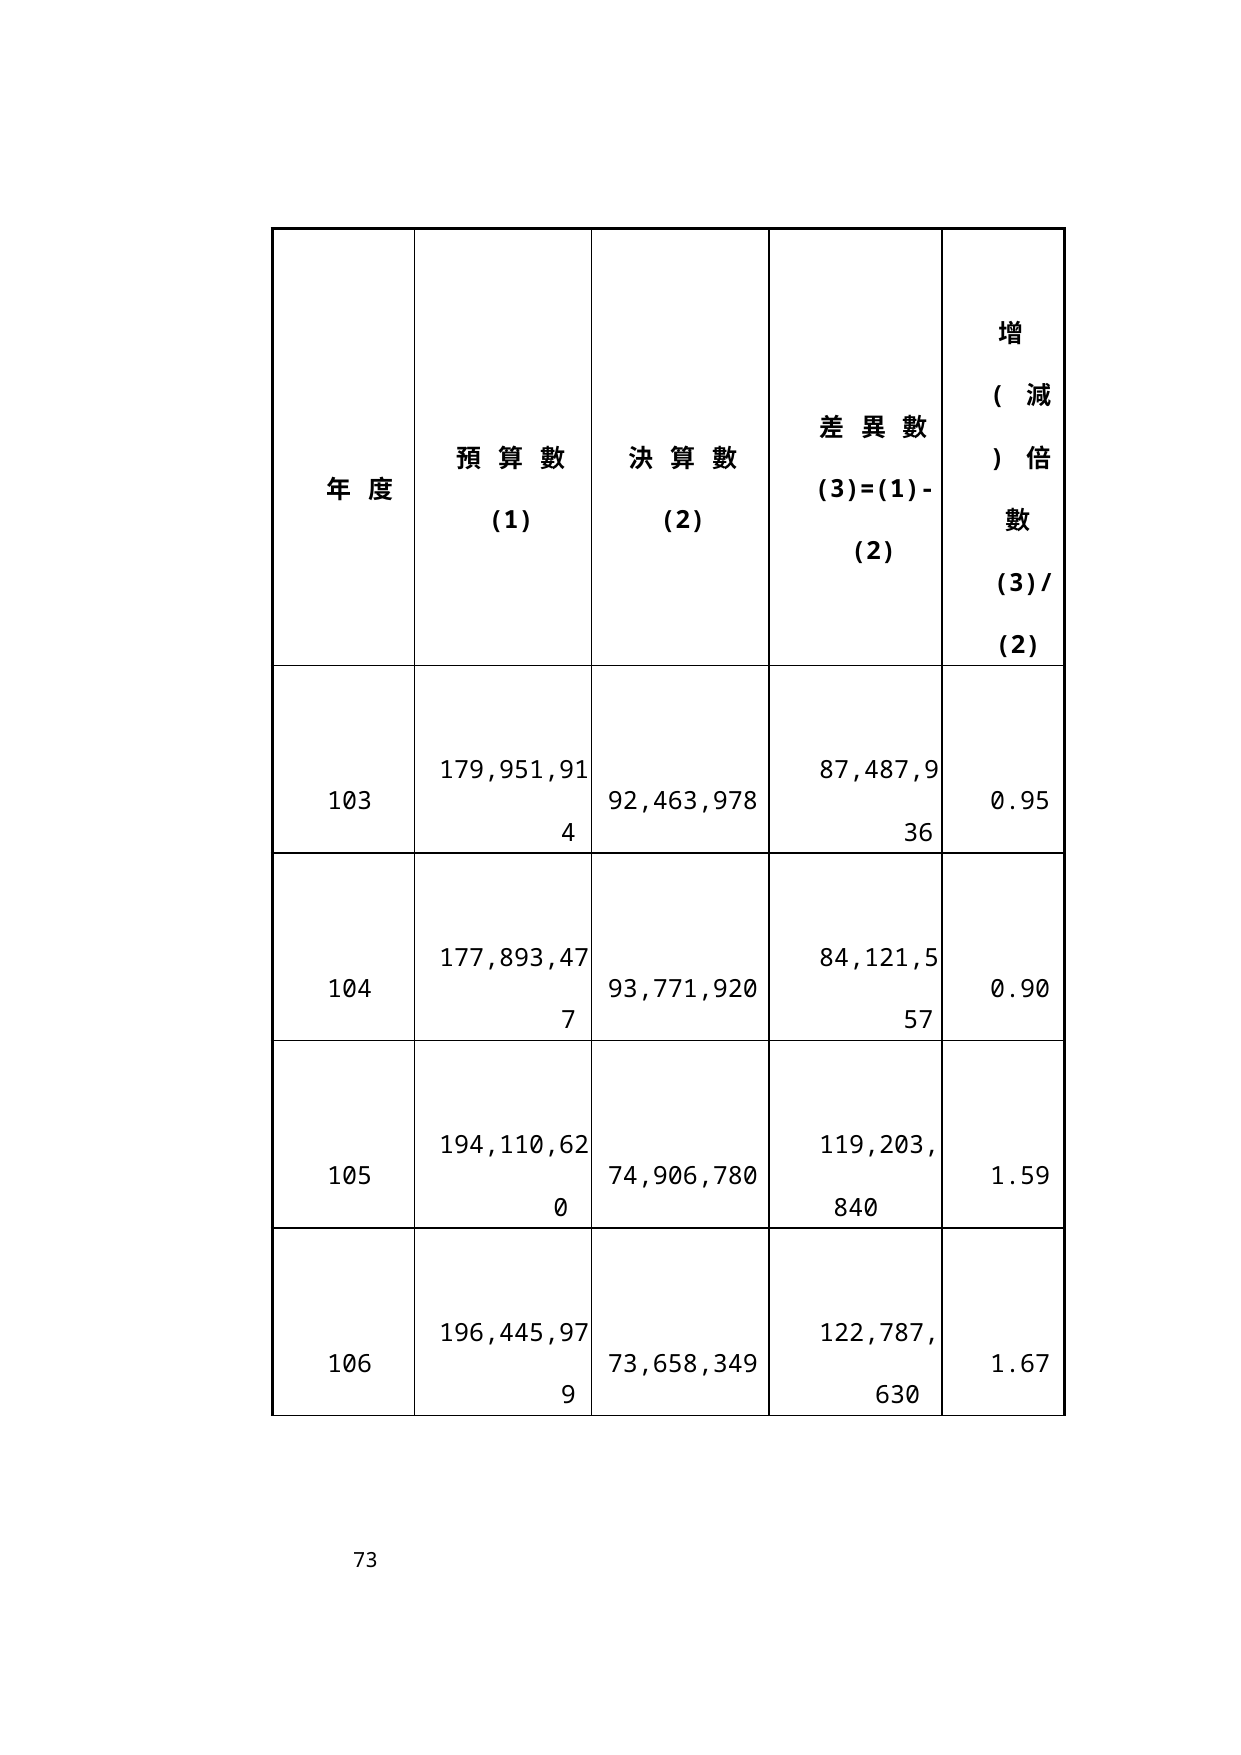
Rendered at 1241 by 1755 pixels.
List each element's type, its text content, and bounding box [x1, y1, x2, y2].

table_header 預算數(1) [415, 230, 591, 665]
table_header 決算數(2) [592, 230, 768, 665]
table_cell 177,893,477 [415, 854, 591, 1040]
table_cell 122,787,630 [770, 1229, 941, 1415]
table_header 差異數(3)=(1)-(2) [770, 230, 941, 665]
table_cell 105 [274, 1041, 414, 1227]
table_cell 1.59 [943, 1041, 1063, 1227]
table_cell 106 [274, 1229, 414, 1415]
table_header 年度 [274, 230, 414, 665]
table_cell 92,463,978 [592, 666, 768, 852]
table_cell 1.67 [943, 1229, 1063, 1415]
table_cell 87,487,936 [770, 666, 941, 852]
table_cell 194,110,620 [415, 1041, 591, 1227]
table_header 增(減)倍數(3)/(2) [943, 230, 1063, 665]
table_cell 119,203,840 [770, 1041, 941, 1227]
table_cell 104 [274, 854, 414, 1040]
table_cell 103 [274, 666, 414, 852]
table_cell 73,658,349 [592, 1229, 768, 1415]
table_cell 196,445,979 [415, 1229, 591, 1415]
table_cell 93,771,920 [592, 854, 768, 1040]
table_cell 179,951,914 [415, 666, 591, 852]
table_cell 0.95 [943, 666, 1063, 852]
table_cell 0.90 [943, 854, 1063, 1040]
table_cell 84,121,557 [770, 854, 941, 1040]
table_cell 74,906,780 [592, 1041, 768, 1227]
